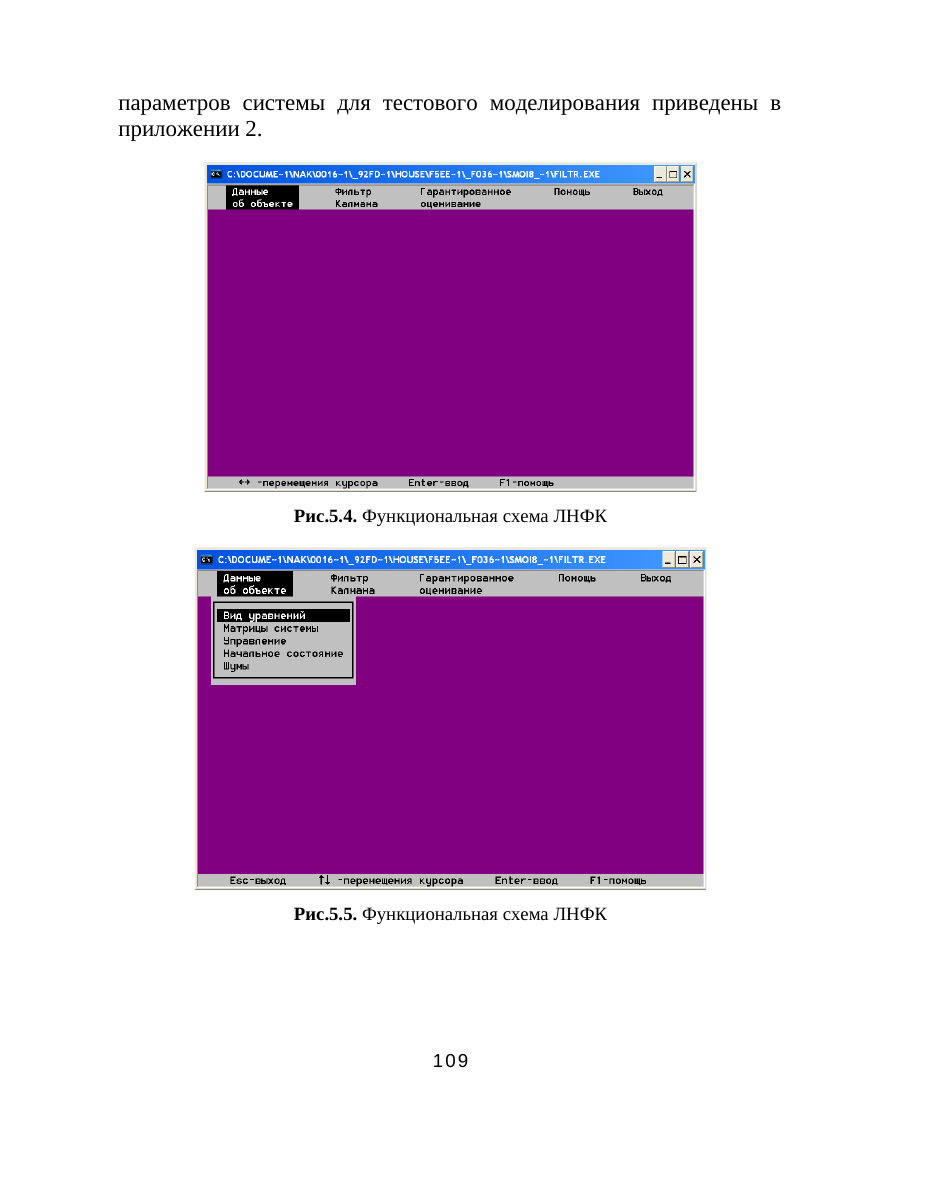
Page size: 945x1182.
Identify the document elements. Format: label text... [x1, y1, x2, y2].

text Рис.5.5. Функциональная схема ЛНФК [118, 903, 783, 924]
text Рис.5.4. Функциональная схема ЛНФК [118, 505, 783, 527]
picture [204, 162, 697, 492]
picture [194, 547, 707, 890]
text параметров системы для тестового моделирования приведены в приложении 2. [118, 89, 783, 141]
